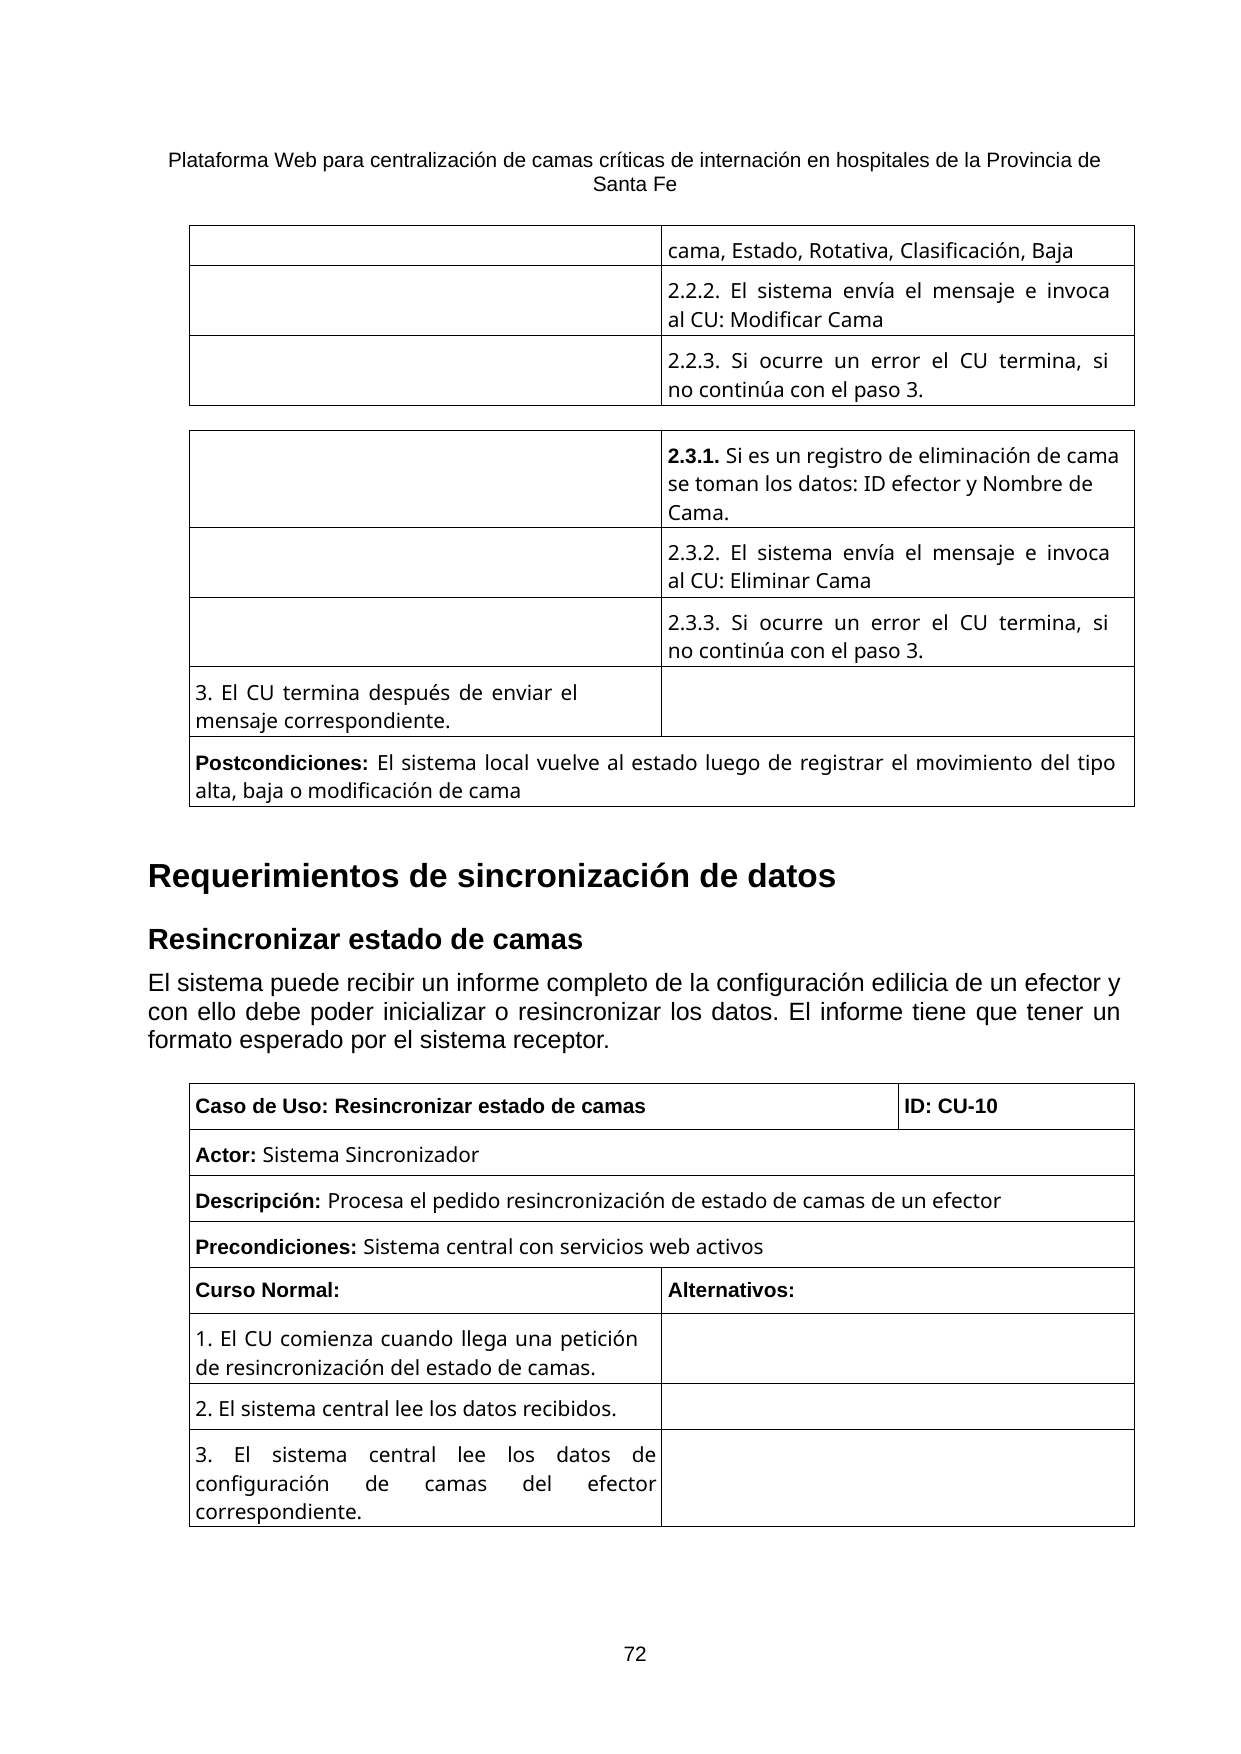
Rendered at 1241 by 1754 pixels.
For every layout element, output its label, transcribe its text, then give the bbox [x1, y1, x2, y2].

table_cell Precondiciones: Sistema central con servicios web activos [190, 1222, 1134, 1267]
table_cell 2.2.2. El sistema envía el mensaje e invoca al CU: Modificar Cama [662, 266, 1134, 335]
table_cell [190, 336, 661, 405]
table_cell Descripción: Procesa el pedido resincronización de estado de camas de un efector [190, 1176, 1134, 1221]
table_cell [190, 598, 661, 666]
table_cell 2.3.2. El sistema envía el mensaje e invoca al CU: Eliminar Cama [662, 528, 1134, 596]
table_cell Alternativos: [662, 1268, 1134, 1313]
table_cell Postcondiciones: El sistema local vuelve al estado luego de registrar el movimiento del tipo alta, baja o modificación de cama [190, 737, 1134, 806]
table_header 2.3.1. Si es un registro de eliminación de cama se toman los datos: ID efector y Nombre de Cama. [662, 431, 1134, 526]
table_cell [190, 528, 661, 596]
table_cell Actor: Sistema Sincronizador [190, 1130, 1134, 1175]
table_cell 2. El sistema central lee los datos recibidos. [190, 1384, 661, 1428]
table_header [190, 431, 661, 526]
table_cell 2.3.3. Si ocurre un error el CU termina, si no continúa con el paso 3. [662, 598, 1134, 666]
table_cell [662, 667, 1134, 736]
table_cell [190, 226, 661, 265]
table_cell [662, 1314, 1134, 1383]
table_cell [662, 1430, 1134, 1526]
table_cell Curso Normal: [190, 1268, 661, 1313]
table_cell 3. El sistema central lee los datos de configuración de camas del efector correspondiente. [190, 1430, 661, 1526]
table_cell cama, Estado, Rotativa, Clasificación, Baja [662, 226, 1134, 265]
text El sistema puede recibir un informe completo de la configuración edilicia de un efector y con ello debe poder inicializar o resincronizar los datos. El informe tiene que tener un formato esperado por el sistema receptor. [148, 968, 1122, 1054]
table_header Caso de Uso: Resincronizar estado de camas [190, 1084, 898, 1128]
subtitle Resincronizar estado de camas [148, 922, 1122, 955]
table_cell [190, 266, 661, 335]
table_header ID: CU-10 [899, 1084, 1134, 1128]
subtitle Requerimientos de sincronización de datos [148, 856, 1122, 894]
table_cell 3. El CU termina después de enviar el mensaje correspondiente. [190, 667, 661, 736]
table_cell [662, 1384, 1134, 1428]
table_cell 1. El CU comienza cuando llega una petición de resincronización del estado de camas. [190, 1314, 661, 1383]
table_cell 2.2.3. Si ocurre un error el CU termina, si no continúa con el paso 3. [662, 336, 1134, 405]
